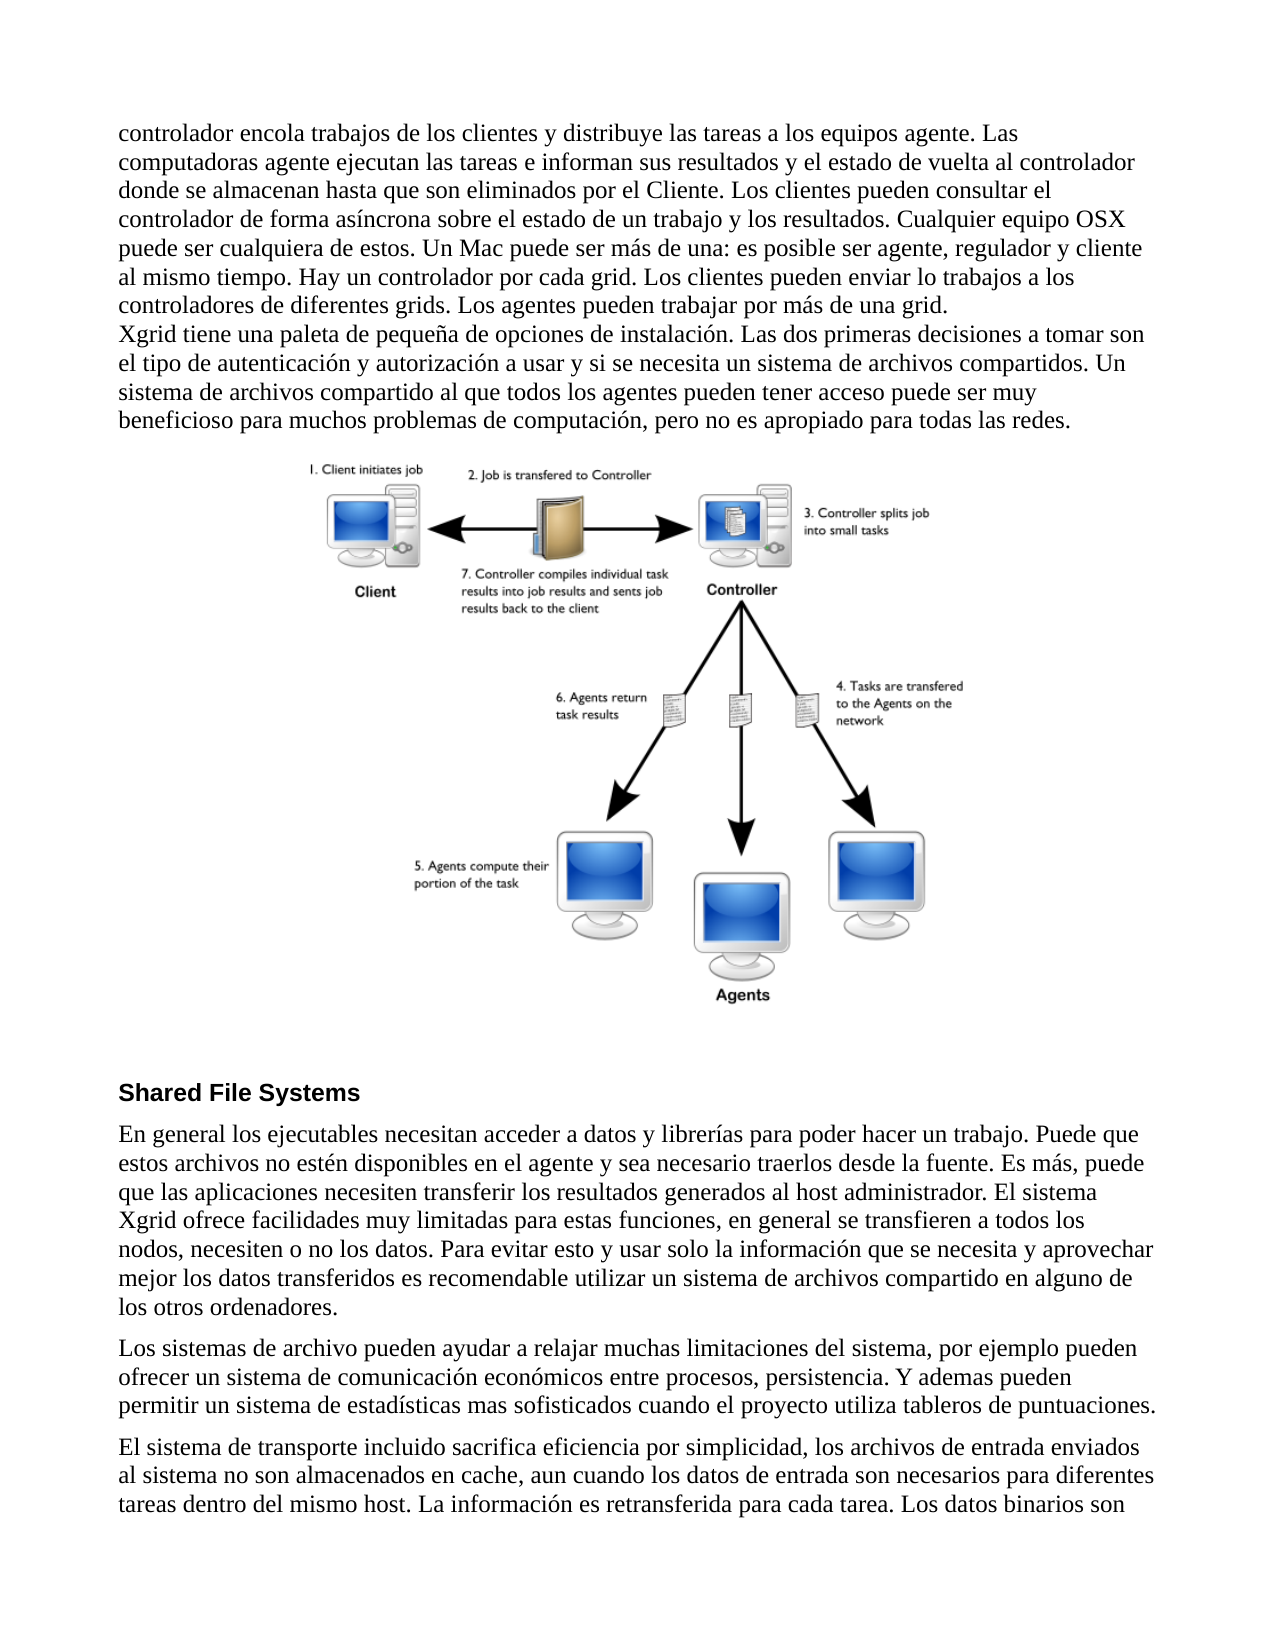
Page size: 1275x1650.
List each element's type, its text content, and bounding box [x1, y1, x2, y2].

text En general los ejecutables necesitan acceder a datos y librerías para poder hacer un trabajo. Puede que estos archivos no estén disponibles en el agente y sea necesario traerlos desde la fuente. Es más, puede que las aplicaciones necesiten transferir los resultados generados al host administrador. El sistema Xgrid ofrece facilidades muy limitadas para estas funciones, en general se transfieren a todos los nodos, necesiten o no los datos. Para evitar esto y usar solo la información que se necesita y aprovechar mejor los datos transferidos es recomendable utilizar un sistema de archivos compartido en alguno de los otros ordenadores. [118, 1119, 1157, 1320]
text controlador encola trabajos de los clientes y distribuye las tareas a los equipos agente. Las computadoras agente ejecutan las tareas e informan sus resultados y el estado de vuelta al controlador donde se almacenan hasta que son eliminados por el Cliente. Los clientes pueden consultar el controlador de forma asíncrona sobre el estado de un trabajo y los resultados. Cualquier equipo OSX puede ser cualquiera de estos. Un Mac puede ser más de una: es posible ser agente, regulador y cliente al mismo tiempo. Hay un controlador por cada grid. Los clientes pueden enviar lo trabajos a los controladores de diferentes grids. Los agentes pueden trabajar por más de una grid. [118, 118, 1157, 319]
subtitle Shared File Systems [118, 1078, 1157, 1107]
text Xgrid tiene una paleta de pequeña de opciones de instalación. Las dos primeras decisiones a tomar son el tipo de autenticación y autorización a usar y si se necesita un sistema de archivos compartidos. Un sistema de archivos compartido al que todos los agentes pueden tener acceso puede ser muy beneficioso para muchos problemas de computación, pero no es apropiado para todas las redes. [118, 319, 1157, 434]
text Los sistemas de archivo pueden ayudar a relajar muchas limitaciones del sistema, por ejemplo pueden ofrecer un sistema de comunicación económicos entre procesos, persistencia. Y ademas pueden permitir un sistema de estadísticas mas sofisticados cuando el proyecto utiliza tableros de puntuaciones. [118, 1333, 1157, 1419]
text El sistema de transporte incluido sacrifica eficiencia por simplicidad, los archivos de entrada enviados al sistema no son almacenados en cache, aun cuando los datos de entrada son necesarios para diferentes tareas dentro del mismo host. La información es retransferida para cada tarea. Los datos binarios son [118, 1432, 1157, 1518]
